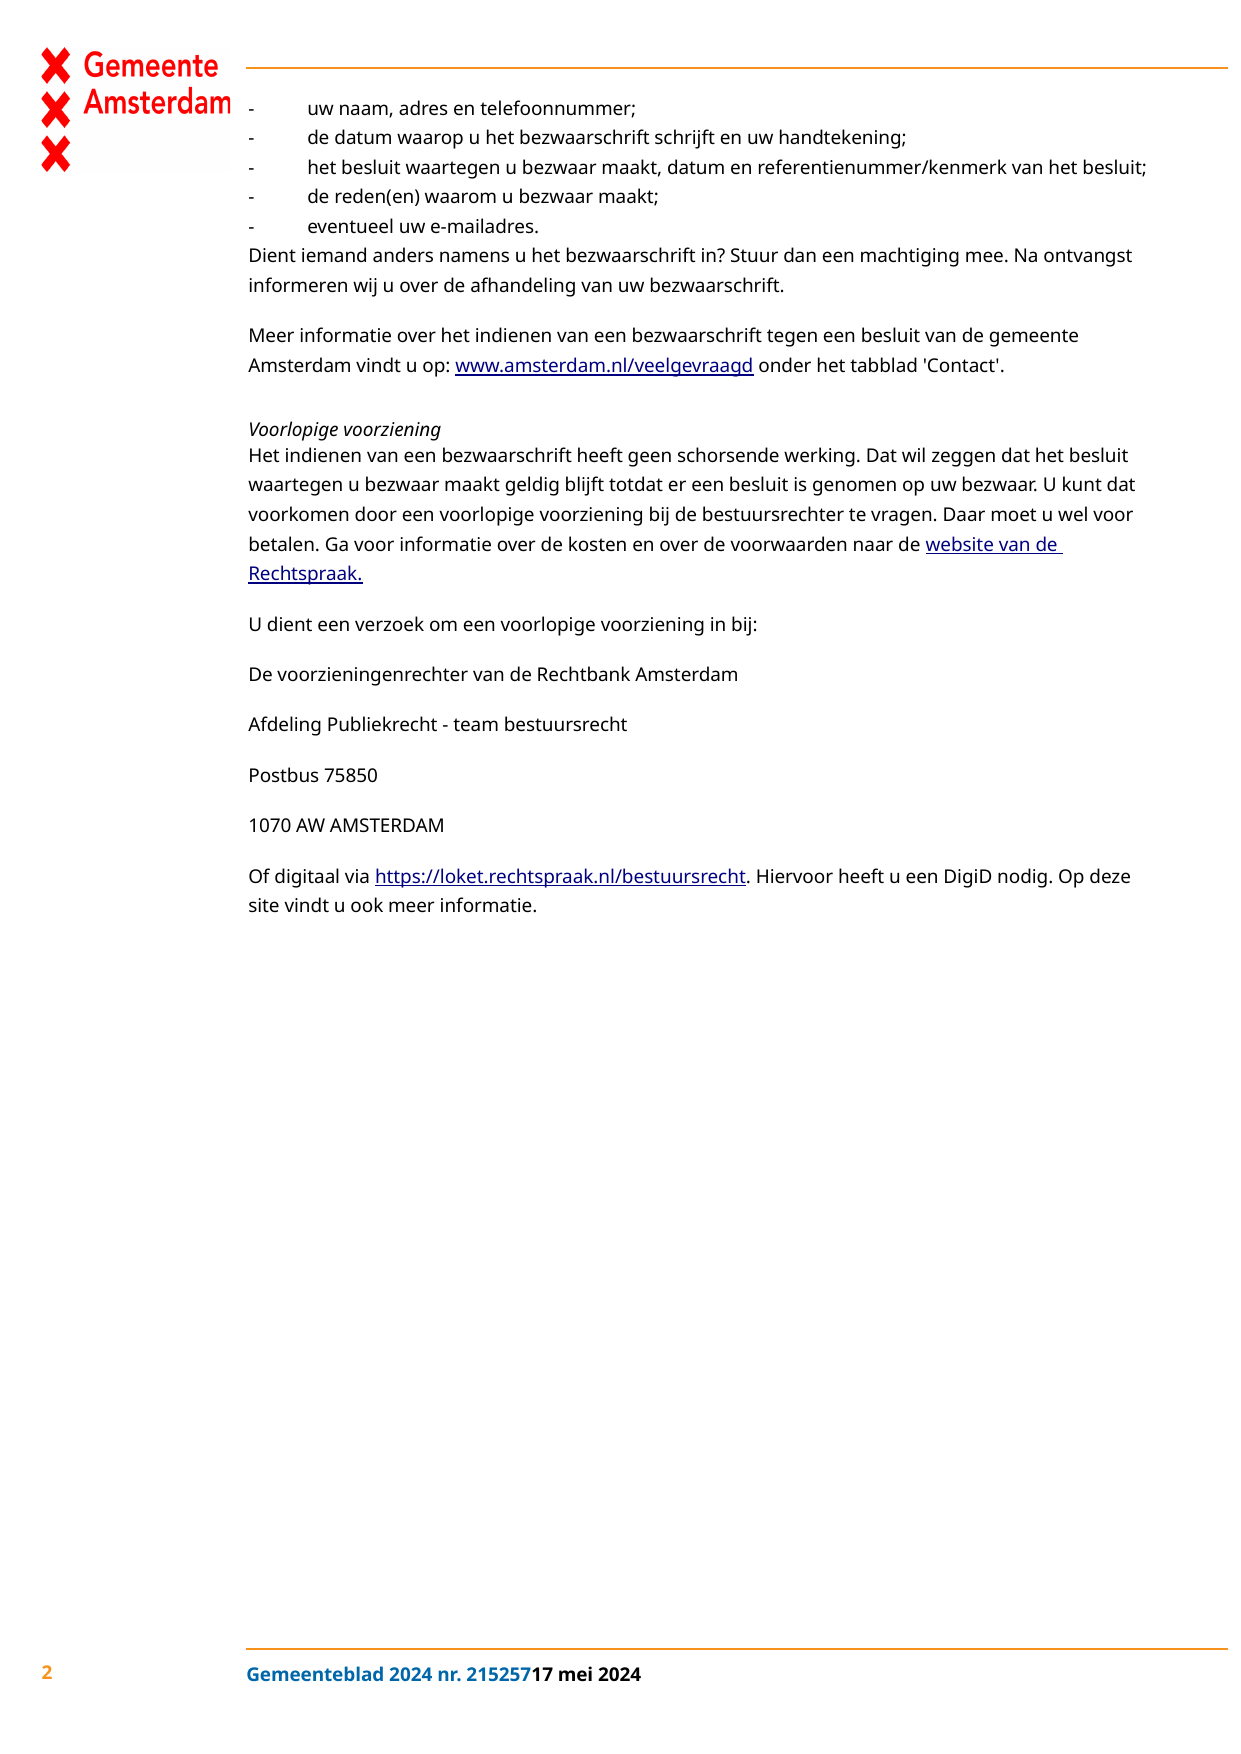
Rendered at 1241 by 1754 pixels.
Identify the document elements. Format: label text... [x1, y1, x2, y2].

text Dient iemand anders namens u het bezwaarschrift in? Stuur dan een machtiging mee. Na ontvangst informeren wij u over de afhandeling van uw bezwaarschrift. [248, 243, 1152, 298]
text Voorlopige voorziening [248, 416, 1152, 442]
list eventueel uw e-mailadres. [248, 213, 1152, 239]
text 1070 AW AMSTERDAM [248, 812, 1152, 838]
text Postbus 75850 [248, 762, 1152, 788]
text Afdeling Publiekrecht - team bestuursrecht [248, 712, 1152, 737]
list uw naam, adres en telefoonnummer; [248, 95, 1152, 121]
list het besluit waartegen u bezwaar maakt, datum en referentienummer/kenmerk van het besluit; [248, 154, 1152, 180]
list de reden(en) waarom u bezwaar maakt; [248, 183, 1152, 209]
text De voorzieningenrechter van de Rechtbank Amsterdam [248, 661, 1152, 687]
text Meer informatie over het indienen van een bezwaarschrift tegen een besluit van de gemeente Amsterdam vindt u op: www.amsterdam.nl/veelgevraagd onder het tabblad 'Contact'. [248, 323, 1152, 378]
text Het indienen van een bezwaarschrift heeft geen schorsende werking. Dat wil zeggen dat het besluit waartegen u bezwaar maakt geldig blijft totdat er een besluit is genomen op uw bezwaar. U kunt dat voorkomen door een voorlopige voorziening bij de bestuursrechter te vragen. Daar moet u wel voor betalen. Ga voor informatie over de kosten en over de voorwaarden naar de website van de Rechtspraak. [248, 442, 1152, 586]
picture [41, 47, 231, 172]
text Of digitaal via https://loket.rechtspraak.nl/bestuursrecht. Hiervoor heeft u een DigiD nodig. Op deze site vindt u ook meer informatie. [248, 863, 1152, 918]
text U dient een verzoek om een voorlopige voorziening in bij: [248, 611, 1152, 636]
list de datum waarop u het bezwaarschrift schrijft en uw handtekening; [248, 124, 1152, 150]
